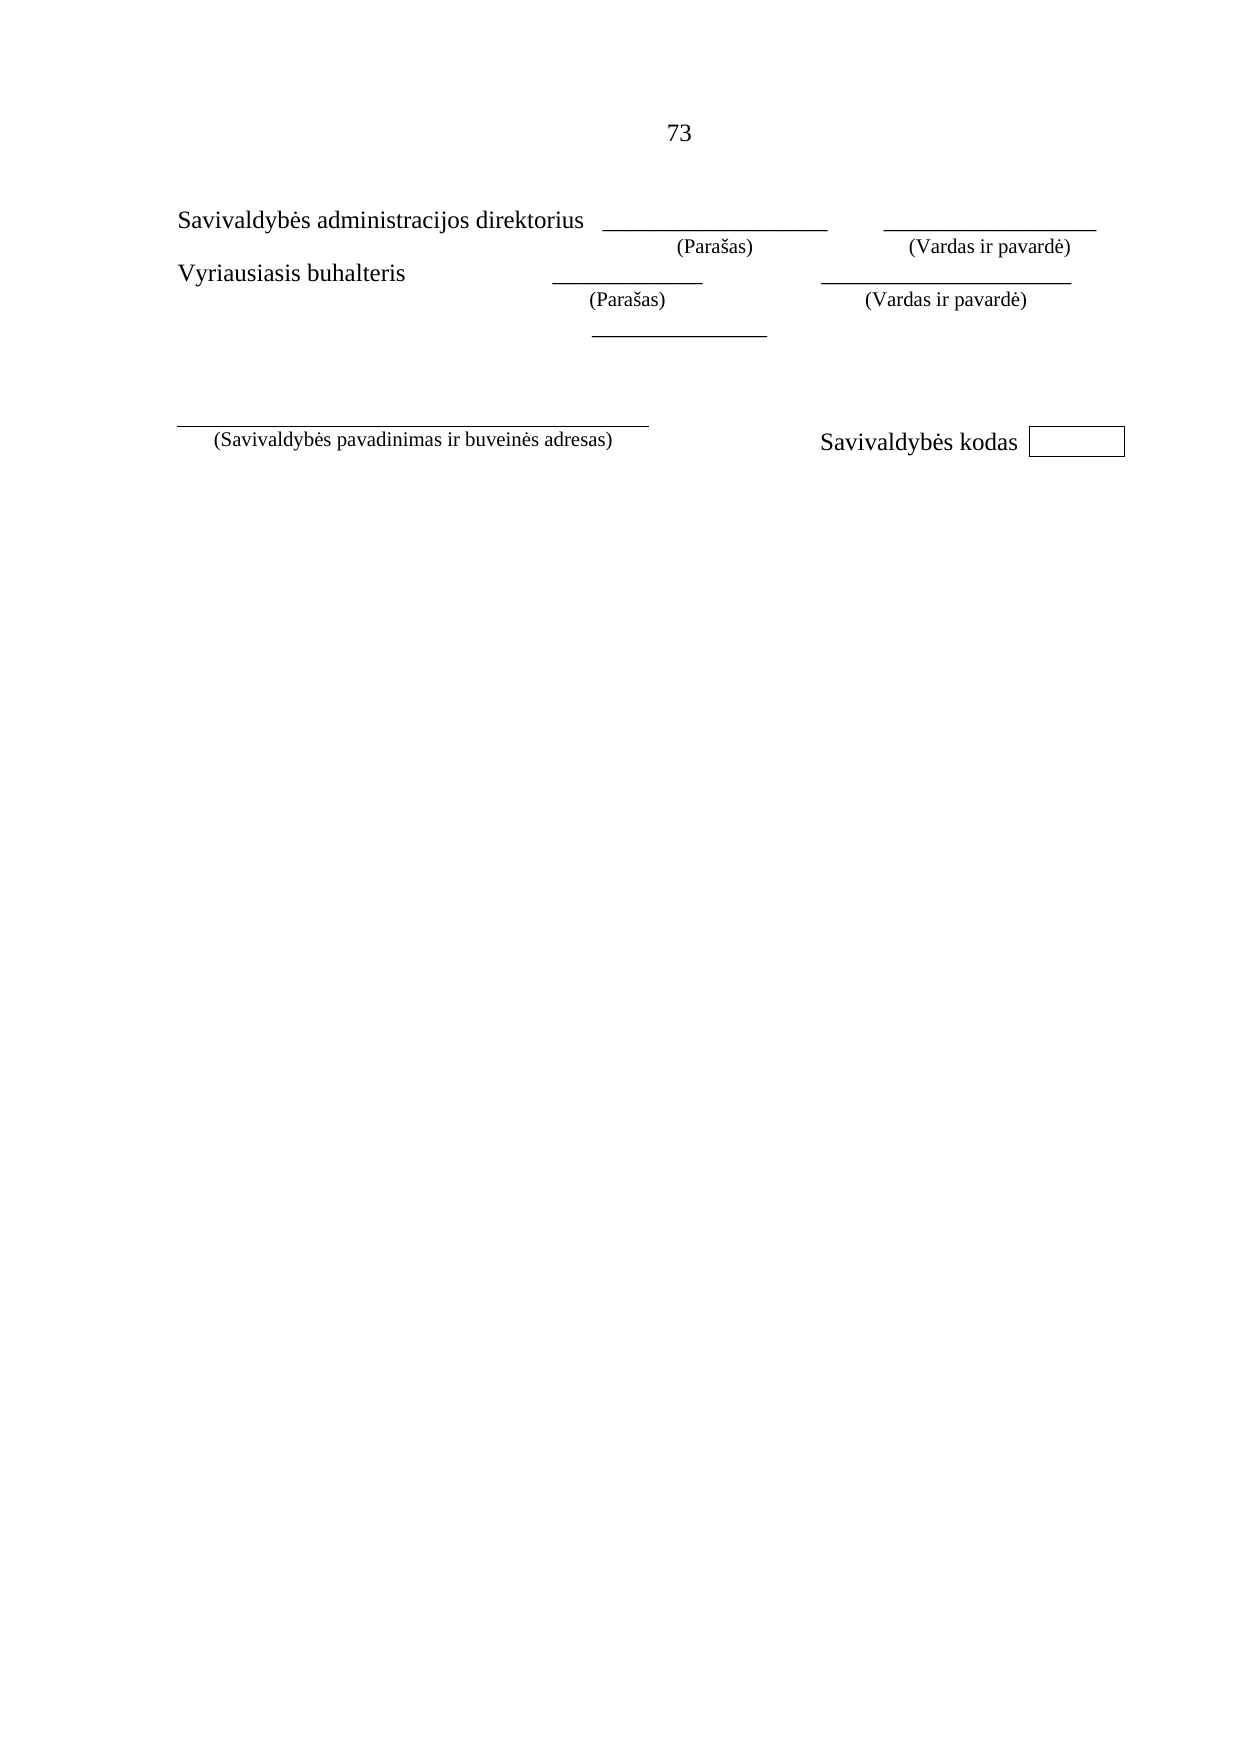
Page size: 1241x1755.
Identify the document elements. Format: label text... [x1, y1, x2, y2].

text Vyriausiasis buhalteris ____________ ____________________ [177, 258, 1181, 287]
text Savivaldybės administracijos direktorius __________________ _________________ [177, 205, 1181, 234]
text (Parašas) (Vardas ir pavardė) [177, 287, 1181, 311]
table_header [1029, 397, 1188, 426]
table_header [177, 397, 649, 426]
table_header [649, 397, 1029, 426]
text ______________ [177, 311, 1181, 339]
table_cell Savivaldybės kodas [649, 426, 1029, 456]
table_cell [1030, 427, 1124, 456]
table_cell (Savivaldybės pavadinimas ir buveinės adresas) [177, 427, 649, 456]
text (Parašas) (Vardas ir pavardė) [177, 234, 1181, 258]
table_cell [1125, 426, 1188, 456]
